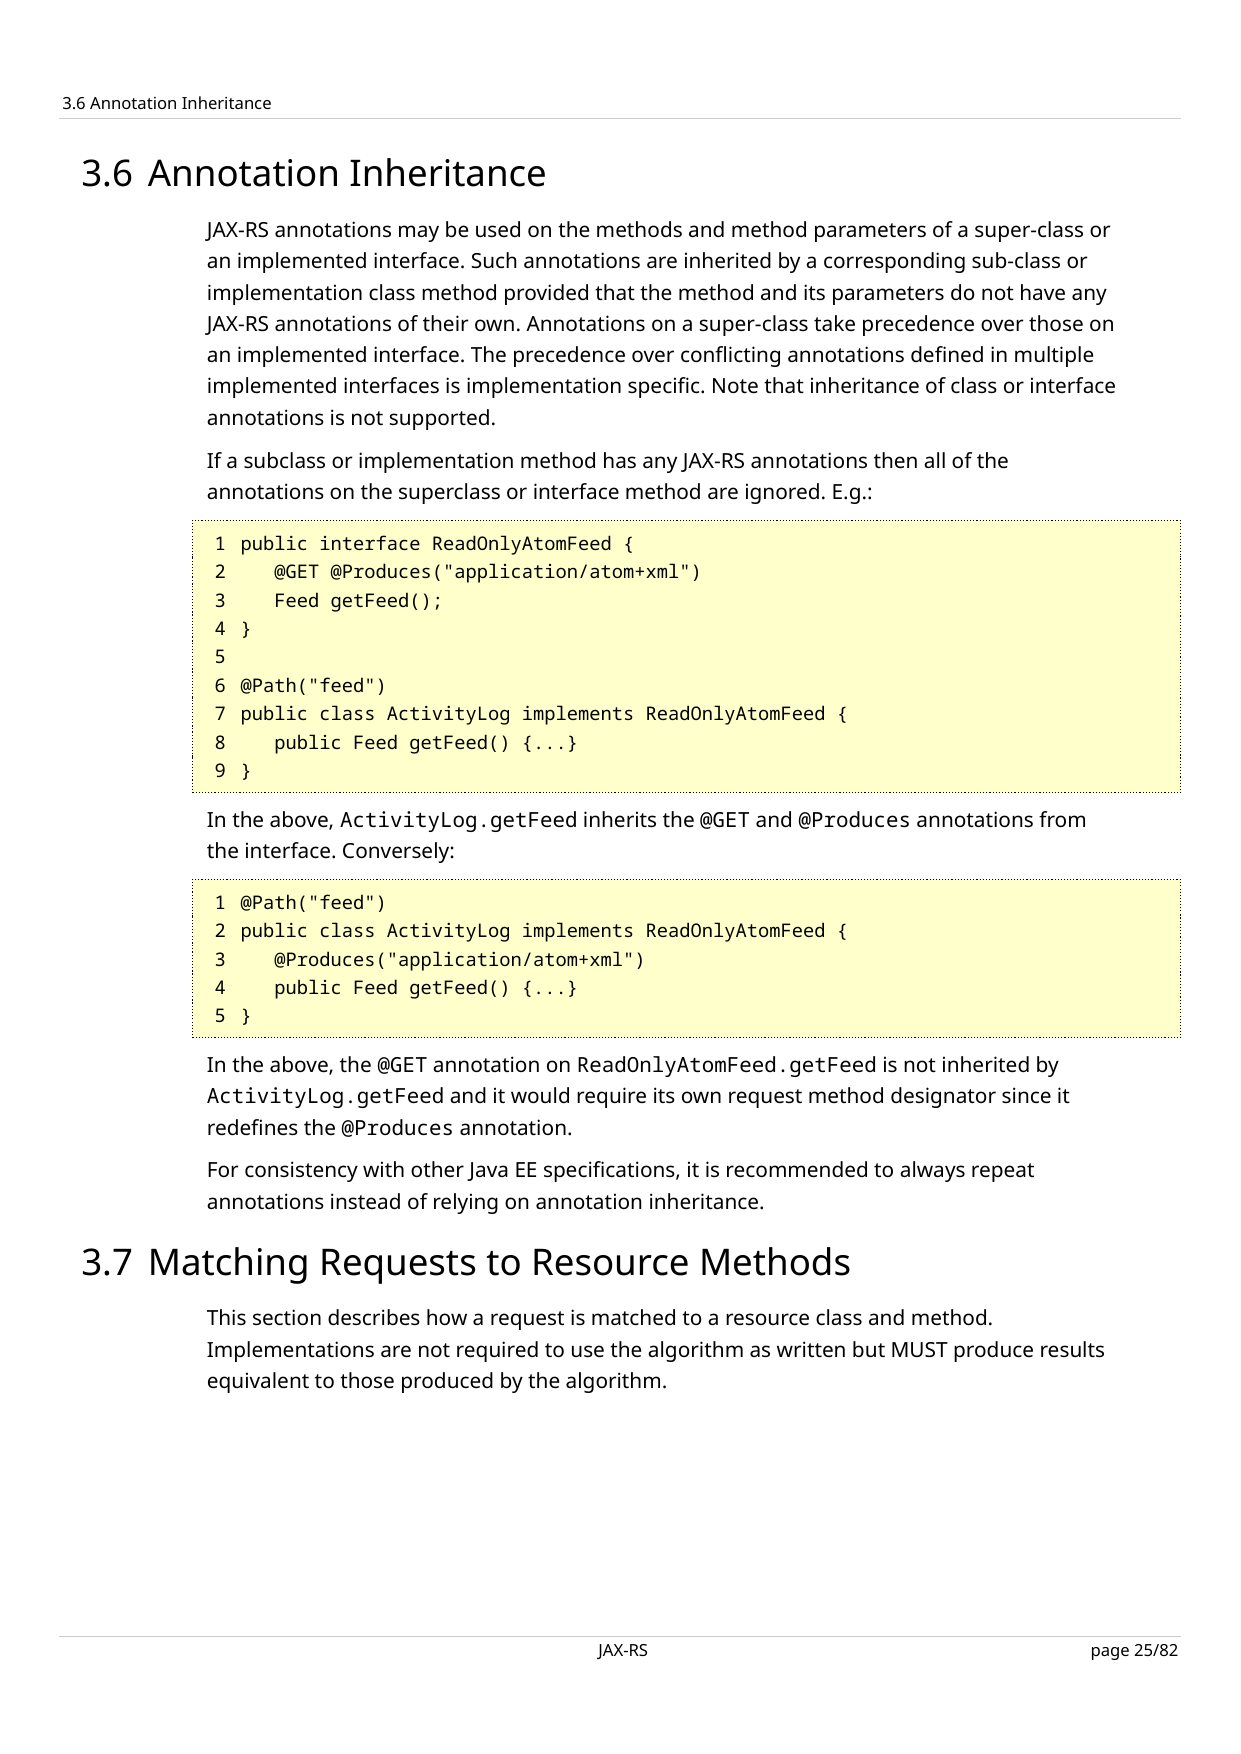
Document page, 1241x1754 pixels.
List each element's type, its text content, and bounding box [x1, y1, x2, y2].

list @Produces("application/atom+xml") [192, 936, 1181, 964]
list public Feed getFeed() {...} [192, 964, 1181, 993]
text If a subclass or implementation method has any JAX-RS annotations then all of the annotations on the superclass or interface method are ignored. E.g.: [207, 446, 1122, 505]
subtitle Matching Requests to Resource Methods [133, 1236, 1181, 1286]
list } [192, 605, 1181, 634]
list public class ActivityLog implements ReadOnlyAtomFeed { [192, 907, 1181, 936]
list public class ActivityLog implements ReadOnlyAtomFeed { [192, 691, 1181, 719]
text JAX-RS annotations may be used on the methods and method parameters of a super-class or an implemented interface. Such annotations are inherited by a corresponding sub-class or implementation class method provided that the method and its parameters do not have any JAX-RS annotations of their own. Annotations on a super-class take precedence over those on an implemented interface. The precedence over conflicting annotations defined in multiple implemented interfaces is implementation specific. Note that inheritance of class or interface annotations is not supported. [207, 215, 1122, 431]
list public Feed getFeed() {...} [192, 719, 1181, 747]
list public interface ReadOnlyAtomFeed { [192, 520, 1181, 548]
list } [192, 993, 1181, 1038]
list Feed getFeed(); [192, 577, 1181, 605]
list } [192, 747, 1181, 793]
subtitle Annotation Inheritance [133, 147, 1181, 197]
text This section describes how a request is matched to a resource class and method. Implementations are not required to use the algorithm as written but MUST produce results equivalent to those produced by the algorithm. [207, 1303, 1122, 1394]
text In the above, ActivityLog.getFeed inherits the @GET and @Produces annotations from the interface. Conversely: [207, 805, 1122, 864]
text For consistency with other Java EE specifications, it is recommended to always repeat annotations instead of relying on annotation inheritance. [207, 1156, 1122, 1215]
list @Path("feed") [192, 879, 1181, 907]
list @GET @Produces("application/atom+xml") [192, 548, 1181, 577]
list @Path("feed") [192, 662, 1181, 691]
text In the above, the @GET annotation on ReadOnlyAtomFeed.getFeed is not inherited by ActivityLog.getFeed and it would require its own request method designator since it redefines the @Produces annotation. [207, 1050, 1122, 1141]
